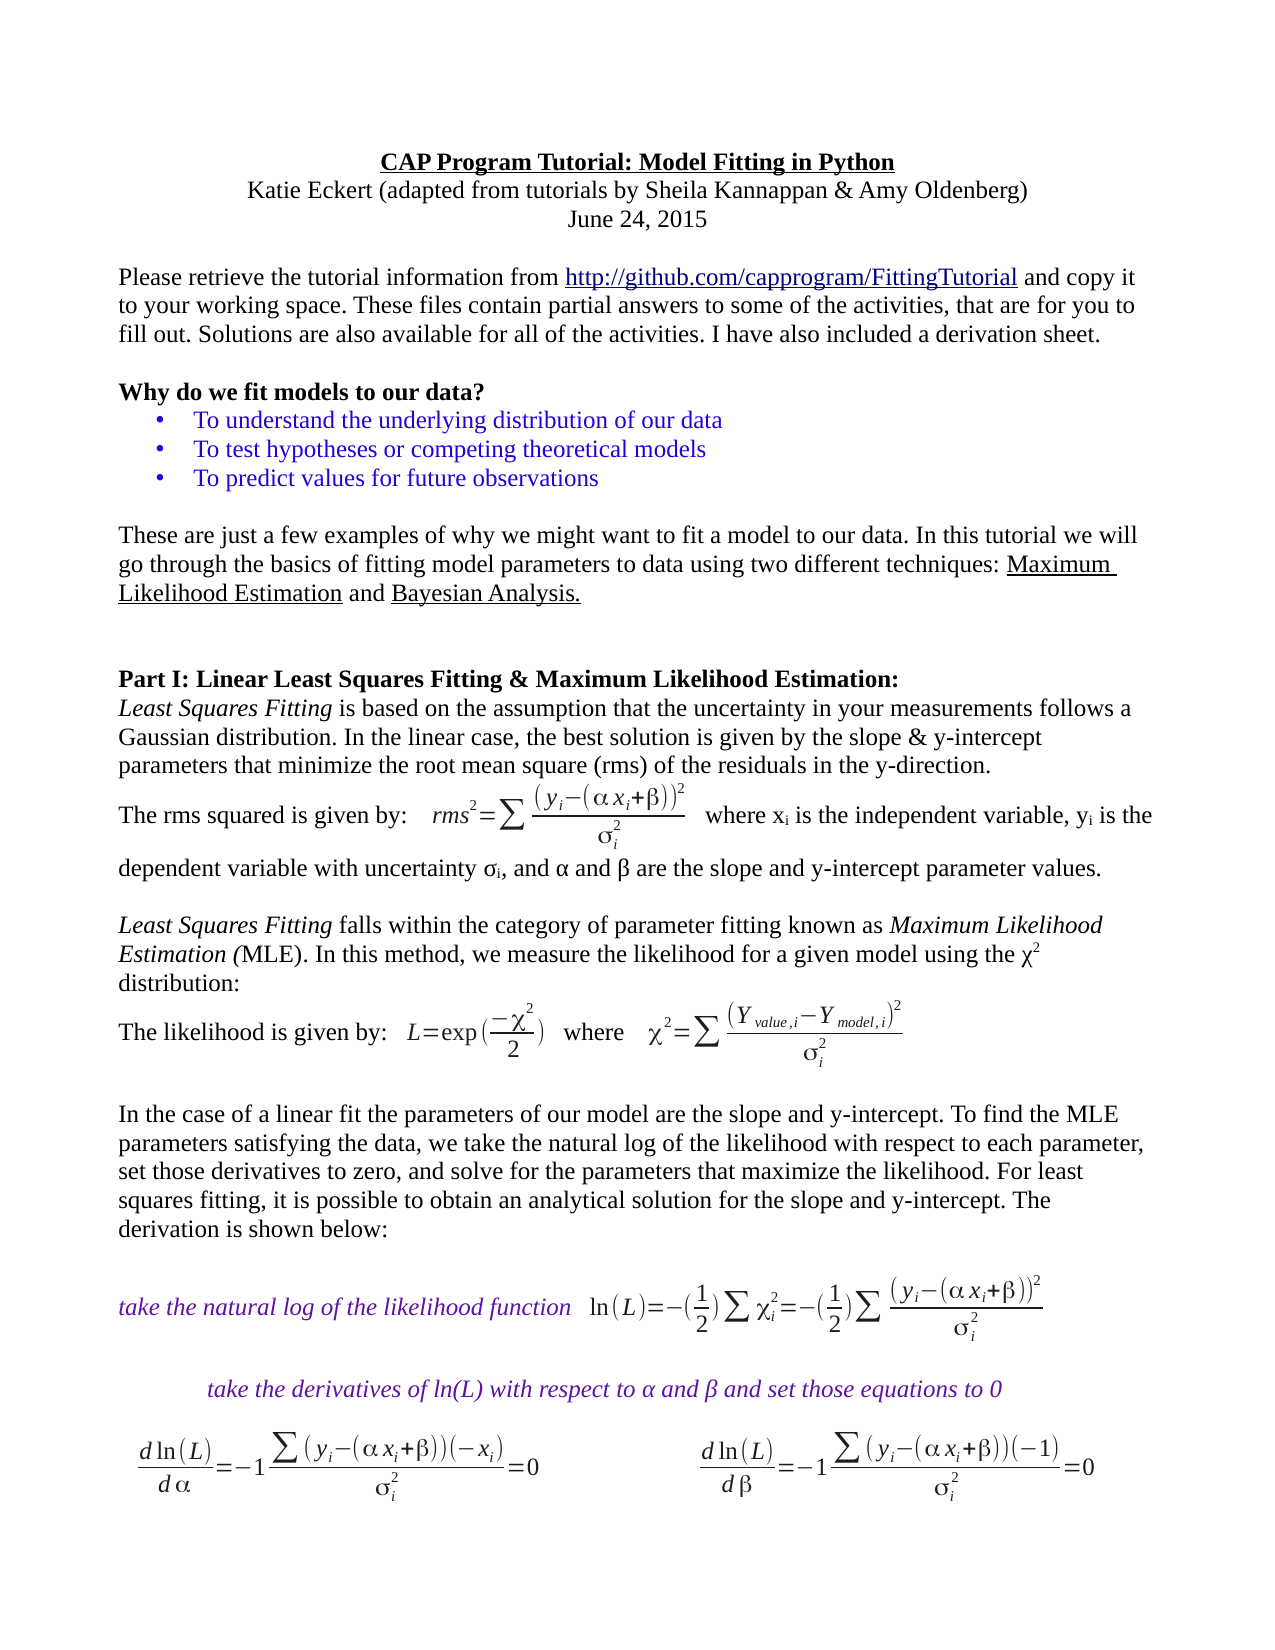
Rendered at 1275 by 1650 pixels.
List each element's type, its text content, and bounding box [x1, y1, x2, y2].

text take the natural log of the likelihood function [118, 1271, 1157, 1345]
list To understand the underlying distribution of our data [156, 406, 1157, 434]
text Please retrieve the tutorial information from http://github.com/capprogram/FittingTutorial and copy it to your working space. These files contain partial answers to some of the activities, that are for you to fill out. Solutions are also available for all of the activities. I have also included a derivation sheet. [118, 262, 1157, 348]
list To test hypotheses or competing theoretical models [156, 434, 1157, 463]
text Part I: Linear Least Squares Fitting & Maximum Likelihood Estimation: [118, 664, 1157, 693]
text In the case of a linear fit the parameters of our model are the slope and y-intercept. To find the MLE parameters satisfying the data, we take the natural log of the likelihood with respect to each parameter, set those derivatives to zero, and solve for the parameters that maximize the likelihood. For least squares fitting, it is possible to obtain an analytical solution for the slope and y-intercept. The derivation is shown below: [118, 1099, 1157, 1243]
text CAP Program Tutorial: Model Fitting in Python [118, 147, 1157, 176]
text Least Squares Fitting is based on the assumption that the uncertainty in your measurements follows a Gaussian distribution. In the linear case, the best solution is given by the slope & y-intercept parameters that minimize the root mean square (rms) of the residuals in the y-direction. [118, 693, 1157, 779]
text June 24, 2015 [118, 204, 1157, 233]
text Least Squares Fitting falls within the category of parameter fitting known as Maximum Likelihood Estimation (MLE). In this method, we measure the likelihood for a given model using the χ2 distribution: [118, 910, 1157, 997]
text The rms squared is given by: where xi is the independent variable, yi is the dependent variable with uncertainty σi, and α and β are the slope and y-intercept parameter values. [118, 779, 1157, 882]
text Why do we fit models to our data? [118, 377, 1157, 406]
text take the derivatives of ln(L) with respect to α and β and set those equations to 0 [118, 1374, 1157, 1402]
text The likelihood is given by:where [118, 997, 1157, 1070]
text These are just a few examples of why we might want to fit a model to our data. In this tutorial we will go through the basics of fitting model parameters to data using two different techniques: Maximum Likelihood Estimation and Bayesian Analysis. [118, 521, 1157, 607]
text Katie Eckert (adapted from tutorials by Sheila Kannappan & Amy Oldenberg) [118, 176, 1157, 204]
list To predict values for future observations [156, 463, 1157, 492]
